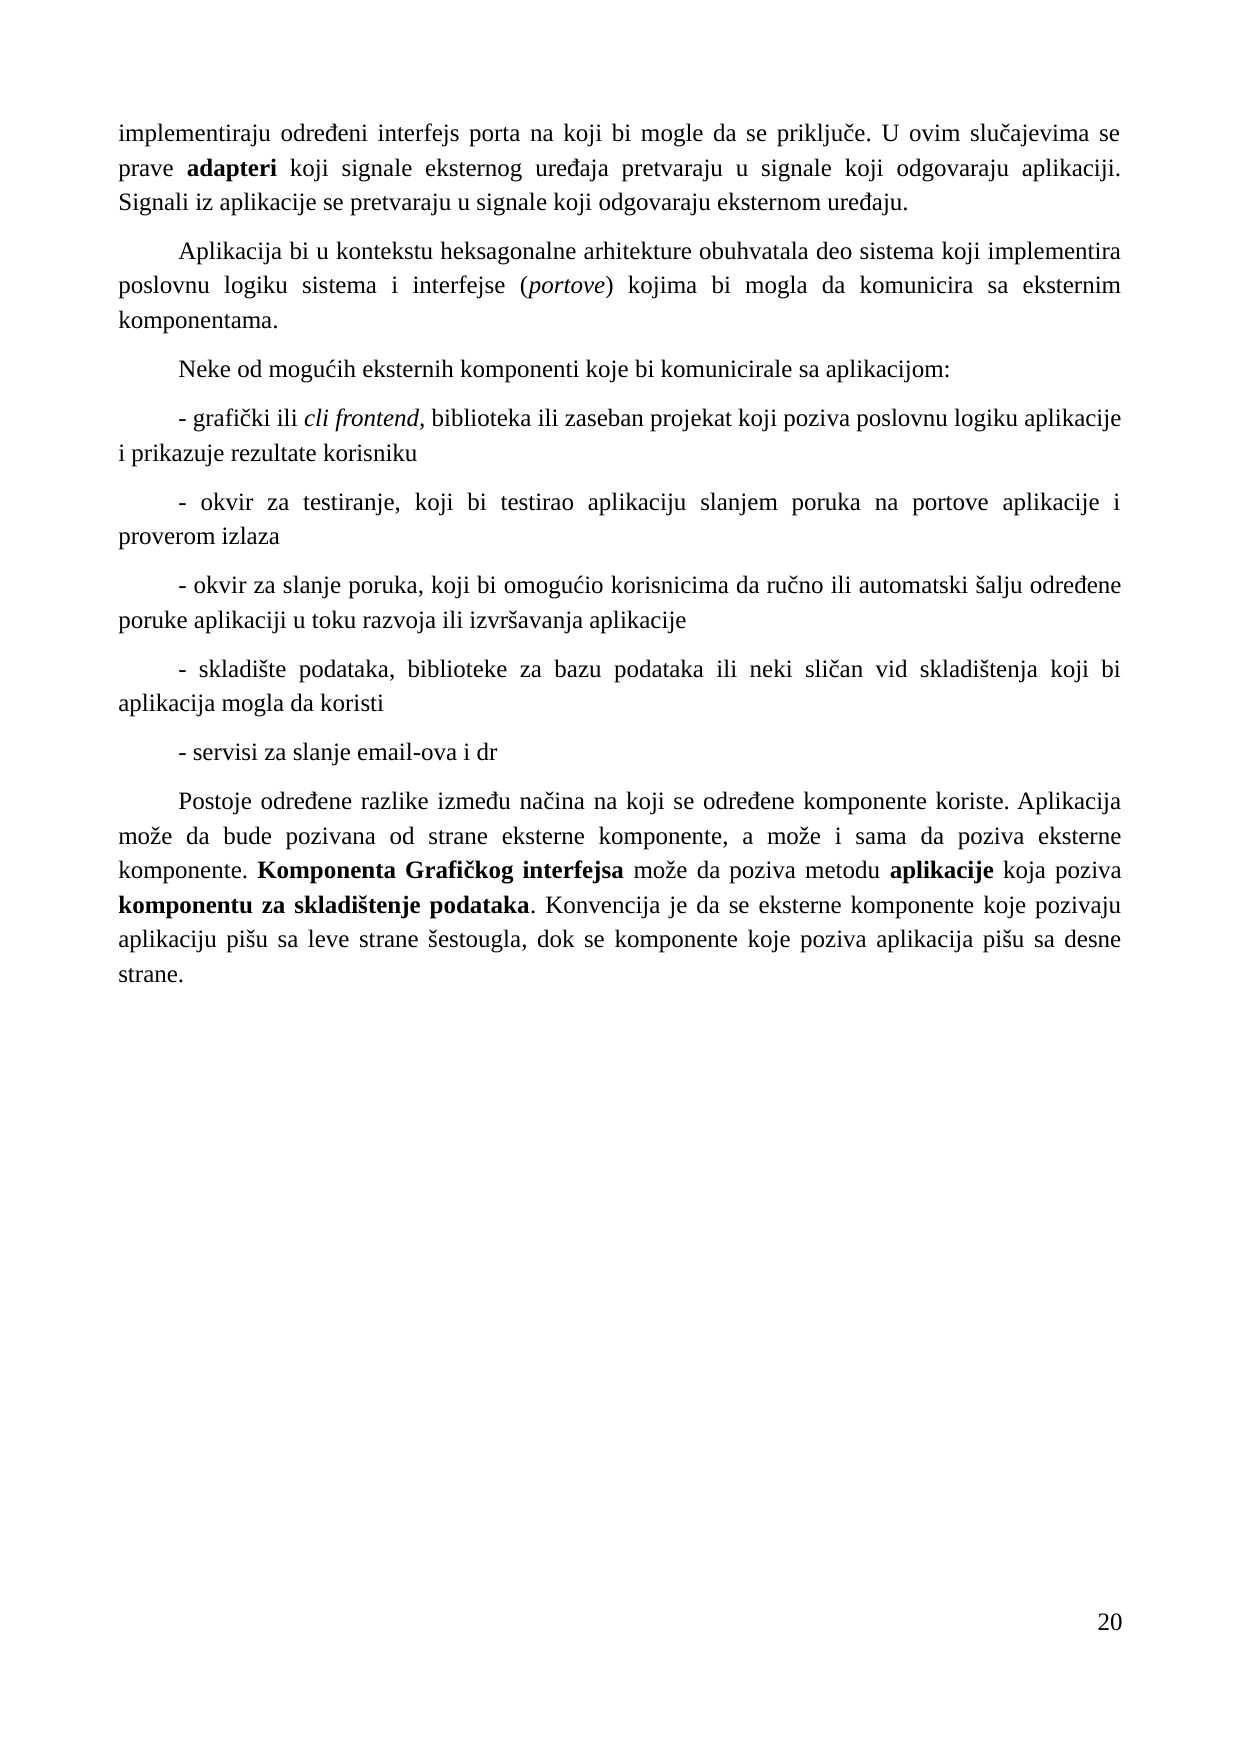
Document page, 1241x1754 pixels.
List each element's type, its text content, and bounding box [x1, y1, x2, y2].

text - skladište podataka, biblioteke za bazu podataka ili neki sličan vid skladištenja koji bi aplikacija mogla da koristi [118, 654, 1122, 717]
text - grafički ili cli frontend, biblioteka ili zaseban projekat koji poziva poslovnu logiku aplikacije i prikazuje rezultate korisniku [118, 403, 1122, 466]
text - servisi za slanje email-ova i dr [118, 737, 1122, 766]
text Neke od mogućih eksternih komponenti koje bi komunicirale sa aplikacijom: [118, 354, 1122, 383]
text implementiraju određeni interfejs porta na koji bi mogle da se priključe. U ovim slučajevima se prave adapteri koji signale eksternog uređaja pretvaraju u signale koji odgovaraju aplikaciji. Signali iz aplikacije se pretvaraju u signale koji odgovaraju eksternom uređaju. [118, 118, 1122, 216]
text - okvir za testiranje, koji bi testirao aplikaciju slanjem poruka na portove aplikacije i proverom izlaza [118, 487, 1122, 550]
text Aplikacija bi u kontekstu heksagonalne arhitekture obuhvatala deo sistema koji implementira poslovnu logiku sistema i interfejse (portove) kojima bi mogla da komunicira sa eksternim komponentama. [118, 236, 1122, 334]
text Postoje određene razlike između načina na koji se određene komponente koriste. Aplikacija može da bude pozivana od strane eksterne komponente, a može i sama da poziva eksterne komponente. Komponenta Grafičkog interfejsa može da poziva metodu aplikacije koja poziva komponentu za skladištenje podataka. Konvencija je da se eksterne komponente koje pozivaju aplikaciju pišu sa leve strane šestougla, dok se komponente koje poziva aplikacija pišu sa desne strane. [118, 786, 1122, 988]
text - okvir za slanje poruka, koji bi omogućio korisnicima da ručno ili automatski šalju određene poruke aplikaciji u toku razvoja ili izvršavanja aplikacije [118, 570, 1122, 633]
